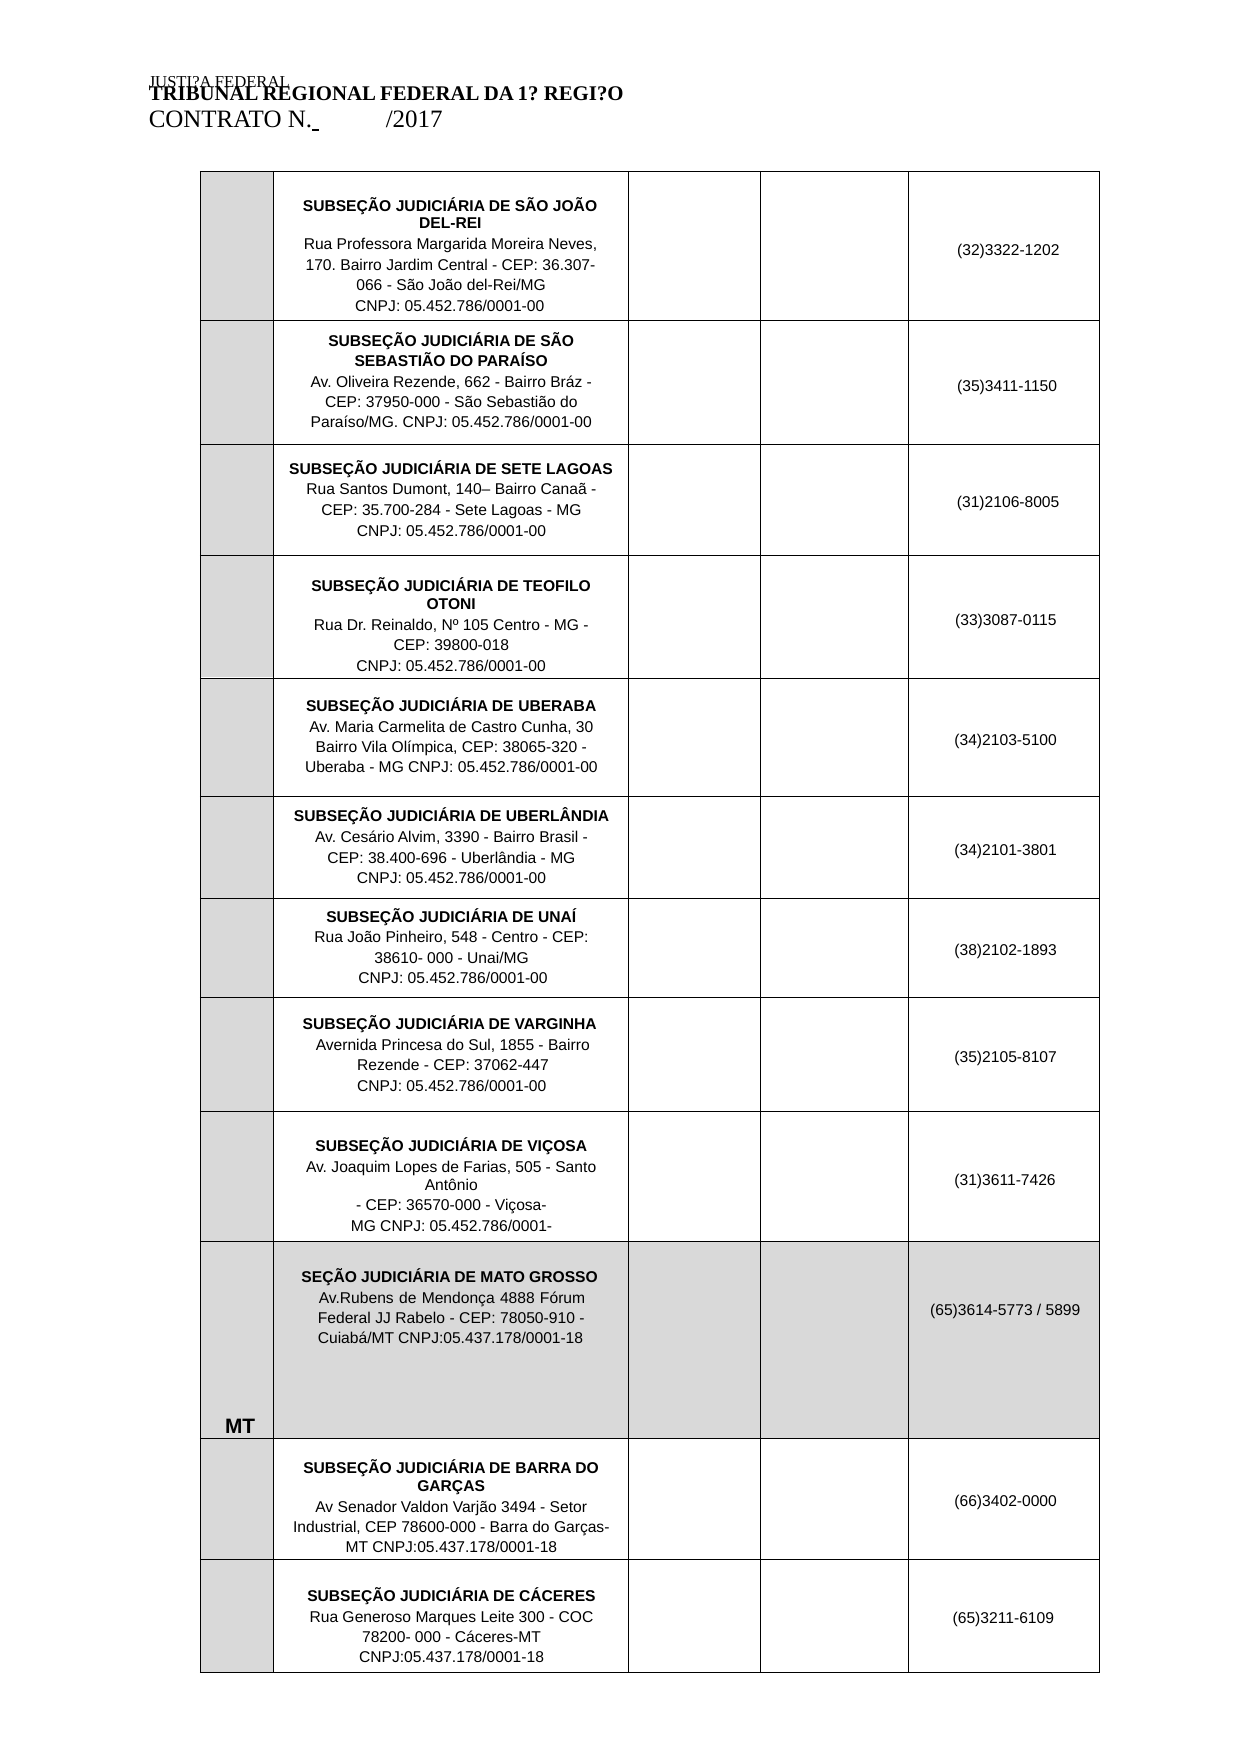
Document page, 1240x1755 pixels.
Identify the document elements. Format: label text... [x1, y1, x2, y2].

table_header SUBSEÇÃO JUDICIÁRIA DE SÃO JOÃO DEL-REI Rua Professora Margarida Moreira Neves, 170. Bairro Jardim Central - CEP: 36.307- 066 - São João del-Rei/MG CNPJ: 05.452.786/0001-00 [274, 172, 628, 320]
table_cell (34)2101-3801 [909, 797, 1099, 898]
table_cell SUBSEÇÃO JUDICIÁRIA DE UBERLÂNDIA Av. Cesário Alvim, 3390 - Bairro Brasil - CEP: 38.400-696 - Uberlândia - MG CNPJ: 05.452.786/0001-00 [274, 797, 628, 898]
table_cell (31)2106-8005 [909, 445, 1099, 555]
table_cell [201, 556, 273, 677]
table_cell [201, 679, 273, 796]
table_cell [629, 1439, 760, 1559]
table_cell MT [201, 1242, 273, 1438]
table_cell [629, 1242, 760, 1438]
table_cell SUBSEÇÃO JUDICIÁRIA DE UBERABA Av. Maria Carmelita de Castro Cunha, 30 Bairro Vila Olímpica, CEP: 38065-320 - Uberaba - MG CNPJ: 05.452.786/0001-00 [274, 679, 628, 796]
table_cell [629, 1112, 760, 1241]
table_cell [761, 1560, 908, 1672]
table_cell [761, 1112, 908, 1241]
table_cell [761, 797, 908, 898]
table_cell [761, 445, 908, 555]
table_cell SEÇÃO JUDICIÁRIA DE MATO GROSSO Av.Rubens de Mendonça 4888 Fórum Federal JJ Rabelo - CEP: 78050-910 - Cuiabá/MT CNPJ:05.437.178/0001-18 [274, 1242, 628, 1438]
table_cell [201, 998, 273, 1111]
table_cell (66)3402-0000 [909, 1439, 1099, 1559]
table_cell [761, 321, 908, 444]
table_cell (65)3211-6109 [909, 1560, 1099, 1672]
table_cell [761, 556, 908, 677]
table_header [629, 172, 760, 320]
table_cell SUBSEÇÃO JUDICIÁRIA DE VARGINHA Avernida Princesa do Sul, 1855 - Bairro Rezende - CEP: 37062-447 CNPJ: 05.452.786/0001-00 [274, 998, 628, 1111]
table_cell SUBSEÇÃO JUDICIÁRIA DE VIÇOSA Av. Joaquim Lopes de Farias, 505 - Santo Antônio - CEP: 36570-000 - Viçosa- MG CNPJ: 05.452.786/0001- [274, 1112, 628, 1241]
table_header (32)3322-1202 [909, 172, 1099, 320]
table_cell (35)3411-1150 [909, 321, 1099, 444]
table_cell [629, 556, 760, 677]
table_cell [629, 679, 760, 796]
table_cell (65)3614-5773 / 5899 [909, 1242, 1099, 1438]
table_cell (34)2103-5100 [909, 679, 1099, 796]
table_header [201, 172, 273, 320]
table_cell [201, 1112, 273, 1241]
table_cell [201, 1439, 273, 1559]
table_cell [201, 445, 273, 555]
table_cell (31)3611-7426 [909, 1112, 1099, 1241]
table_cell [761, 679, 908, 796]
table_header [761, 172, 908, 320]
table_cell [201, 899, 273, 997]
table_cell (33)3087-0115 [909, 556, 1099, 677]
table_cell [761, 899, 908, 997]
table_cell [761, 1439, 908, 1559]
table_cell [629, 797, 760, 898]
table_cell [201, 321, 273, 444]
table_cell [761, 1242, 908, 1438]
table_cell [629, 899, 760, 997]
table_cell SUBSEÇÃO JUDICIÁRIA DE CÁCERES Rua Generoso Marques Leite 300 - COC 78200- 000 - Cáceres-MT CNPJ:05.437.178/0001-18 [274, 1560, 628, 1672]
table_cell [761, 998, 908, 1111]
table_cell (35)2105-8107 [909, 998, 1099, 1111]
table_cell [629, 998, 760, 1111]
table_cell SUBSEÇÃO JUDICIÁRIA DE TEOFILO OTONI Rua Dr. Reinaldo, Nº 105 Centro - MG - CEP: 39800-018 CNPJ: 05.452.786/0001-00 [274, 556, 628, 677]
table_cell [629, 321, 760, 444]
table_cell SUBSEÇÃO JUDICIÁRIA DE SETE LAGOAS Rua Santos Dumont, 140– Bairro Canaã - CEP: 35.700-284 - Sete Lagoas - MG CNPJ: 05.452.786/0001-00 [274, 445, 628, 555]
table_cell SUBSEÇÃO JUDICIÁRIA DE BARRA DO GARÇAS Av Senador Valdon Varjão 3494 - Setor Industrial, CEP 78600-000 - Barra do Garças- MT CNPJ:05.437.178/0001-18 [274, 1439, 628, 1559]
table_cell SUBSEÇÃO JUDICIÁRIA DE SÃO SEBASTIÃO DO PARAÍSO Av. Oliveira Rezende, 662 - Bairro Bráz - CEP: 37950-000 - São Sebastião do Paraíso/MG. CNPJ: 05.452.786/0001-00 [274, 321, 628, 444]
table_cell SUBSEÇÃO JUDICIÁRIA DE UNAÍ Rua João Pinheiro, 548 - Centro - CEP: 38610- 000 - Unai/MG CNPJ: 05.452.786/0001-00 [274, 899, 628, 997]
table_cell [629, 445, 760, 555]
table_cell [201, 1560, 273, 1672]
table_cell (38)2102-1893 [909, 899, 1099, 997]
table_cell [201, 797, 273, 898]
table_cell [629, 1560, 760, 1672]
